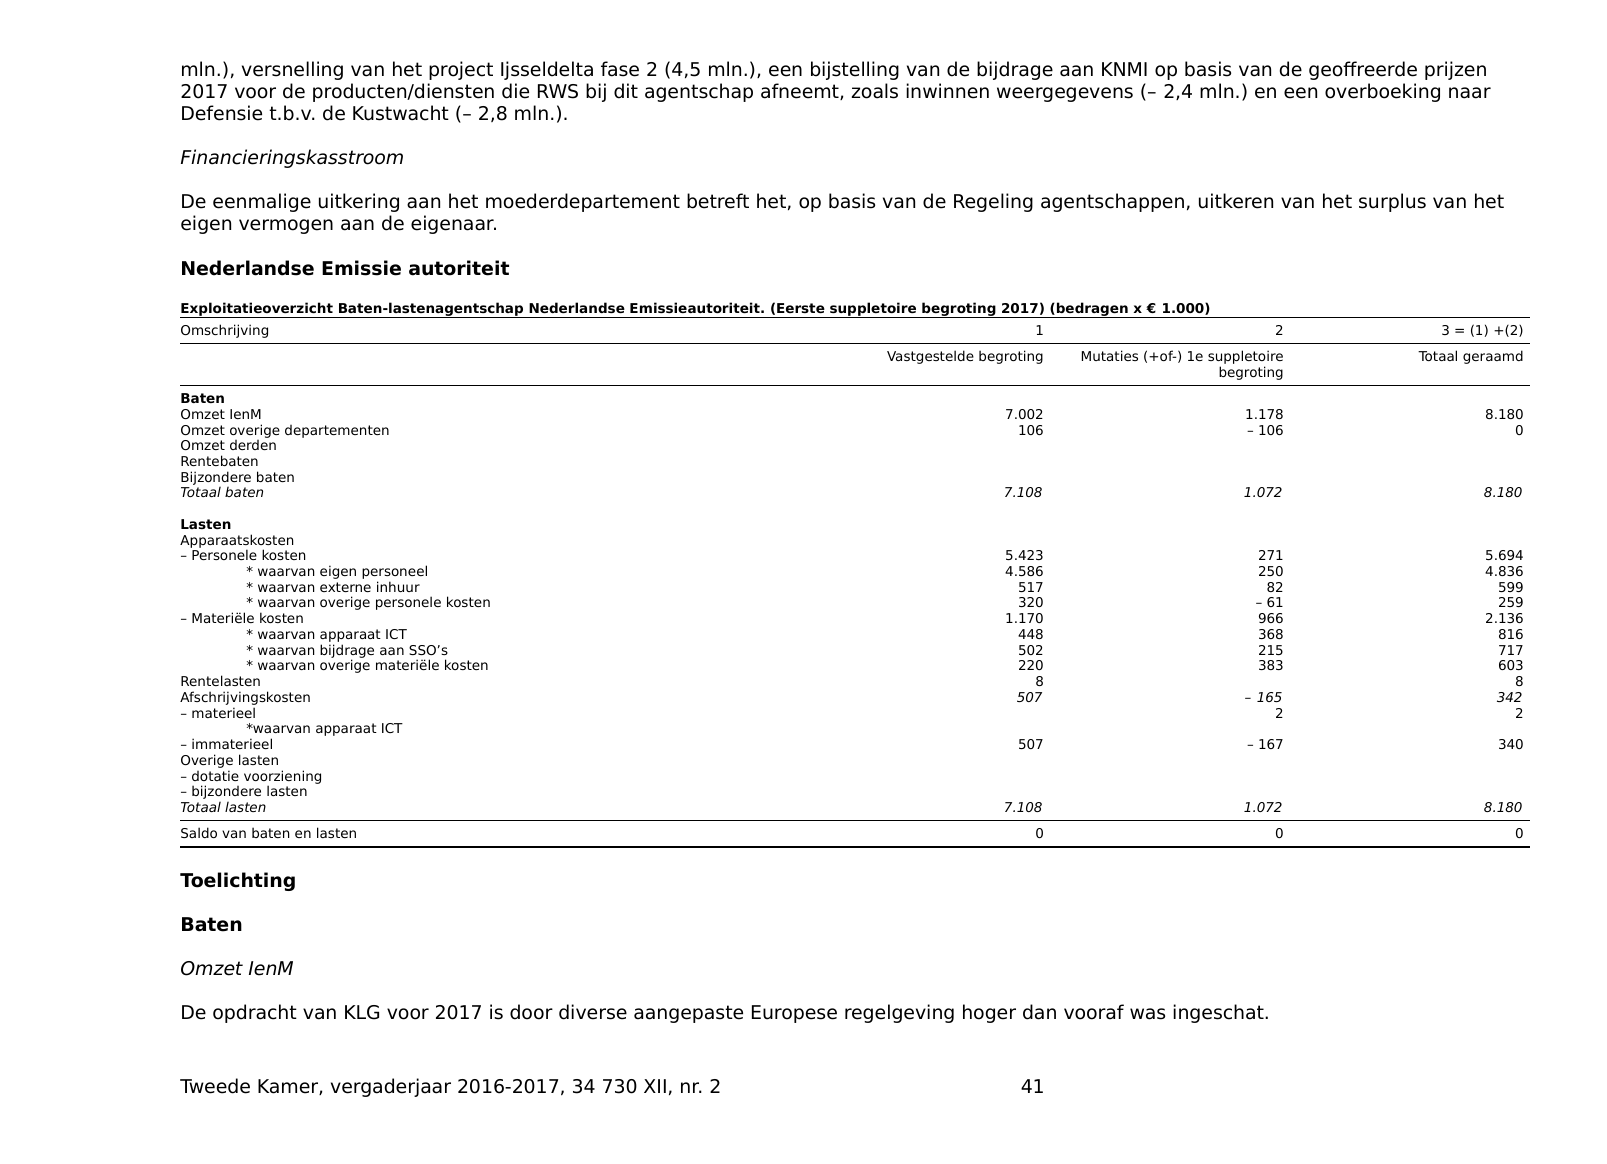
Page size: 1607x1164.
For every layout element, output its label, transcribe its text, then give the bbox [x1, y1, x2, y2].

table_cell – bijzondere lasten [180, 784, 810, 800]
table_cell 342 [1290, 690, 1529, 705]
table_cell 2 [1050, 705, 1289, 721]
table_cell 8.180 [1290, 800, 1529, 820]
table_cell – materieel [180, 705, 810, 721]
table_cell [1290, 470, 1529, 485]
table_cell [1290, 386, 1529, 407]
table_cell Overige lasten [180, 753, 810, 768]
table_cell * waarvan overige materiële kosten [240, 658, 810, 674]
table_cell [1050, 438, 1289, 454]
table_cell [1050, 386, 1289, 407]
subtitle Omzet IenM [180, 958, 1529, 980]
table_cell 1.170 [810, 611, 1049, 627]
table_cell Omzet derden [180, 438, 810, 454]
table_cell 215 [1050, 643, 1289, 658]
table_cell Baten [180, 386, 810, 407]
table_cell 448 [810, 627, 1049, 642]
table_cell 517 [810, 580, 1049, 595]
table_cell [1050, 517, 1289, 532]
table_cell [1050, 784, 1289, 800]
table_cell * waarvan bijdrage aan SSO’s [240, 643, 810, 658]
table_cell [810, 470, 1049, 485]
table_cell 1.178 [1050, 407, 1289, 422]
table_cell 966 [1050, 611, 1289, 627]
table_cell 8 [1290, 674, 1529, 690]
table_cell 599 [1290, 580, 1529, 595]
table_cell 507 [810, 690, 1049, 705]
table_cell [1290, 438, 1529, 454]
table_cell 0 [1050, 821, 1289, 846]
table_cell [1290, 784, 1529, 800]
table_cell 3 = (1) +(2) [1290, 318, 1529, 343]
table_cell [810, 386, 1049, 407]
table_cell 82 [1050, 580, 1289, 595]
table_cell Totaal geraamd [1290, 344, 1529, 385]
table_cell 383 [1050, 658, 1289, 674]
table_cell Totaal baten [180, 485, 810, 501]
table_cell 4.836 [1290, 564, 1529, 579]
table_cell 5.694 [1290, 548, 1529, 564]
table_cell Afschrijvingskosten [180, 690, 810, 705]
table_cell [180, 344, 810, 385]
table_cell 2.136 [1290, 611, 1529, 627]
table_cell [1050, 753, 1289, 768]
table_cell Omschrijving [180, 318, 810, 343]
table_cell Omzet IenM [180, 407, 810, 422]
table_cell 0 [1290, 821, 1529, 846]
table_cell [180, 643, 240, 658]
table_cell – Materiële kosten [180, 611, 810, 627]
table_cell [180, 501, 810, 517]
table_cell 8 [810, 674, 1049, 690]
table_cell [180, 564, 240, 579]
table_cell – dotatie voorziening [180, 768, 810, 784]
table_cell [810, 454, 1049, 469]
table_cell [810, 753, 1049, 768]
table_cell 250 [1050, 564, 1289, 579]
table_cell Apparaatskosten [180, 533, 810, 548]
table_cell 0 [1290, 422, 1529, 438]
table_cell * waarvan apparaat ICT [240, 627, 810, 642]
table_cell [1290, 533, 1529, 548]
table_cell 0 [810, 821, 1049, 846]
table_cell – Personele kosten [180, 548, 810, 564]
table_cell [1290, 768, 1529, 784]
table_cell [810, 784, 1049, 800]
table_cell 320 [810, 595, 1049, 611]
table_cell 4.586 [810, 564, 1049, 579]
table_cell [180, 627, 240, 642]
table_cell *waarvan apparaat ICT [240, 721, 810, 737]
table_cell * waarvan externe inhuur [240, 580, 810, 595]
table_cell [1290, 517, 1529, 532]
table_cell Bijzondere baten [180, 470, 810, 485]
table_cell 502 [810, 643, 1049, 658]
subtitle Nederlandse Emissie autoriteit [180, 257, 1529, 279]
table_cell 271 [1050, 548, 1289, 564]
table_cell [1050, 721, 1289, 737]
table_cell 1.072 [1050, 800, 1289, 820]
table_cell 816 [1290, 627, 1529, 642]
table_cell 603 [1290, 658, 1529, 674]
table_cell 8.180 [1290, 407, 1529, 422]
table_cell [1290, 753, 1529, 768]
table_cell Totaal lasten [180, 800, 810, 820]
table_cell – 106 [1050, 422, 1289, 438]
table_cell [810, 533, 1049, 548]
table_cell * waarvan overige personele kosten [240, 595, 810, 611]
table_cell 8.180 [1290, 485, 1529, 501]
table_cell – 167 [1050, 737, 1289, 753]
table_cell Rentelasten [180, 674, 810, 690]
table_cell * waarvan eigen personeel [240, 564, 810, 579]
table_cell 1.072 [1050, 485, 1289, 501]
table_cell [810, 501, 1049, 517]
table_cell 7.108 [810, 485, 1049, 501]
table_cell – 165 [1050, 690, 1289, 705]
table_cell [180, 595, 240, 611]
table_cell – immaterieel [180, 737, 810, 753]
table_cell 368 [1050, 627, 1289, 642]
subtitle Baten [180, 914, 1529, 936]
table_cell [810, 438, 1049, 454]
table_cell Vastgestelde begroting [810, 344, 1049, 385]
table_cell [1050, 470, 1289, 485]
table_cell [1050, 533, 1289, 548]
table_cell [810, 517, 1049, 532]
table_cell 340 [1290, 737, 1529, 753]
table_cell 259 [1290, 595, 1529, 611]
table_cell 7.108 [810, 800, 1049, 820]
table_cell Saldo van baten en lasten [180, 821, 810, 846]
table_cell 507 [810, 737, 1049, 753]
table_cell 1 [810, 318, 1049, 343]
text De opdracht van KLG voor 2017 is door diverse aangepaste Europese regelgeving hoger dan vooraf was ingeschat. [180, 1002, 1529, 1024]
table_cell – 61 [1050, 595, 1289, 611]
table_cell [1050, 768, 1289, 784]
table_cell 220 [810, 658, 1049, 674]
table_cell 2 [1050, 318, 1289, 343]
table_cell [1290, 721, 1529, 737]
subtitle Toelichting [180, 869, 1529, 892]
table_cell [180, 721, 240, 737]
table_cell Rentebaten [180, 454, 810, 469]
table_cell [1290, 454, 1529, 469]
table_cell 7.002 [810, 407, 1049, 422]
table_cell 2 [1290, 705, 1529, 721]
table_cell Omzet overige departementen [180, 422, 810, 438]
table_cell [810, 721, 1049, 737]
table_cell Mutaties (+of-) 1e suppletoire begroting [1050, 344, 1289, 385]
table_cell 5.423 [810, 548, 1049, 564]
table_cell 717 [1290, 643, 1529, 658]
table_cell [810, 705, 1049, 721]
table_cell 106 [810, 422, 1049, 438]
table_cell [180, 580, 240, 595]
table_cell [180, 658, 240, 674]
text De eenmalige uitkering aan het moederdepartement betreft het, op basis van de Regeling agentschappen, uitkeren van het surplus van het eigen vermogen aan de eigenaar. [180, 191, 1529, 235]
table_header Exploitatieoverzicht Baten-lastenagentschap Nederlandse Emissieautoriteit. (Eerste suppletoire begroting 2017) (bedragen x € 1.000) [180, 301, 1529, 317]
table_cell [810, 768, 1049, 784]
text mln.), versnelling van het project Ijsseldelta fase 2 (4,5 mln.), een bijstelling van de bijdrage aan KNMI op basis van de geoffreerde prijzen 2017 voor de producten/diensten die RWS bij dit agentschap afneemt, zoals inwinnen weergegevens (– 2,4 mln.) en een overboeking naar Defensie t.b.v. de Kustwacht (– 2,8 mln.). [180, 59, 1529, 125]
table_cell [1050, 454, 1289, 469]
table_cell [1290, 501, 1529, 517]
table_cell [1050, 674, 1289, 690]
table_cell [1050, 501, 1289, 517]
subtitle Financieringskasstroom [180, 147, 1529, 169]
table_cell Lasten [180, 517, 810, 532]
